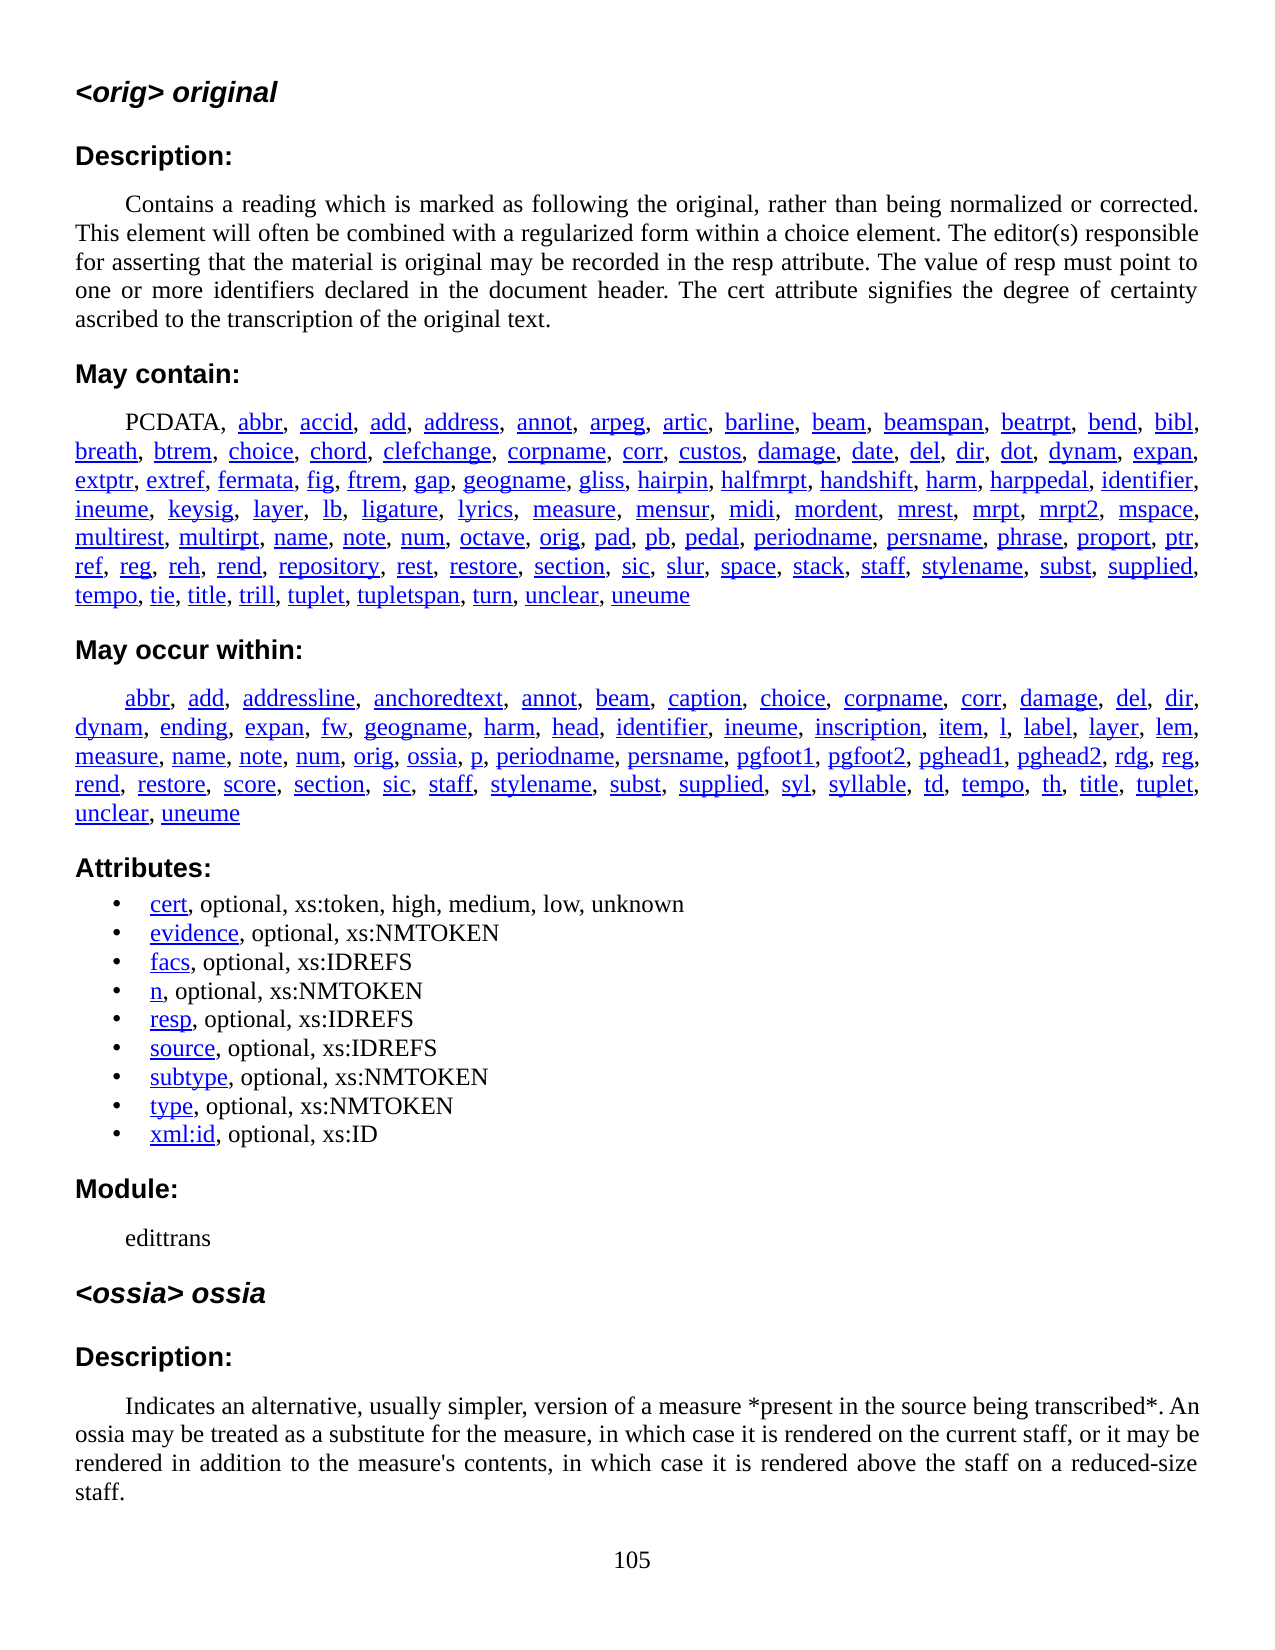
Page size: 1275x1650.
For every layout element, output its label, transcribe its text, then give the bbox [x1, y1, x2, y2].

subtitle Attributes: [75, 852, 1200, 883]
subtitle <orig> original [75, 75, 1200, 108]
list source, optional, xs:IDREFS [112, 1033, 1200, 1062]
subtitle Description: [75, 140, 1200, 171]
text PCDATA, abbr, accid, add, address, annot, arpeg, artic, barline, beam, beamspan, beatrpt, bend, bibl, breath, btrem, choice, chord, clefchange, corpname, corr, custos, damage, date, del, dir, dot, dynam, expan, extptr, extref, fermata, fig, ftrem, gap, geogname, gliss, hairpin, halfmrpt, handshift, harm, harppedal, identifier, ineume, keysig, layer, lb, ligature, lyrics, measure, mensur, midi, mordent, mrest, mrpt, mrpt2, mspace, multirest, multirpt, name, note, num, octave, orig, pad, pb, pedal, periodname, persname, phrase, proport, ptr, ref, reg, reh, rend, repository, rest, restore, section, sic, slur, space, stack, staff, stylename, subst, supplied, tempo, tie, title, trill, tuplet, tupletspan, turn, unclear, uneume [75, 407, 1200, 609]
subtitle May occur within: [75, 634, 1200, 665]
text edittrans [75, 1223, 1200, 1251]
list evidence, optional, xs:NMTOKEN [112, 918, 1200, 947]
list type, optional, xs:NMTOKEN [112, 1091, 1200, 1119]
text Indicates an alternative, usually simpler, version of a measure *present in the source being transcribed*. An ossia may be treated as a substitute for the measure, in which case it is rendered on the current staff, or it may be rendered in addition to the measure's contents, in which case it is rendered above the staff on a reduced-size staff. [75, 1391, 1200, 1506]
subtitle <ossia> ossia [75, 1276, 1200, 1310]
subtitle Module: [75, 1173, 1200, 1204]
list xml:id, optional, xs:ID [112, 1119, 1200, 1148]
subtitle Description: [75, 1341, 1200, 1372]
subtitle May contain: [75, 358, 1200, 389]
list cert, optional, xs:token, high, medium, low, unknown [112, 889, 1200, 918]
list n, optional, xs:NMTOKEN [112, 976, 1200, 1004]
text abbr, add, addressline, anchoredtext, annot, beam, caption, choice, corpname, corr, damage, del, dir, dynam, ending, expan, fw, geogname, harm, head, identifier, ineume, inscription, item, l, label, layer, lem, measure, name, note, num, orig, ossia, p, periodname, persname, pgfoot1, pgfoot2, pghead1, pghead2, rdg, reg, rend, restore, score, section, sic, staff, stylename, subst, supplied, syl, syllable, td, tempo, th, title, tuplet, unclear, uneume [75, 683, 1200, 827]
text Contains a reading which is marked as following the original, rather than being normalized or corrected. This element will often be combined with a regularized form within a choice element. The editor(s) responsible for asserting that the material is original may be recorded in the resp attribute. The value of resp must point to one or more identifiers declared in the document header. The cert attribute signifies the degree of certainty ascribed to the transcription of the original text. [75, 189, 1200, 333]
list subtype, optional, xs:NMTOKEN [112, 1062, 1200, 1091]
list resp, optional, xs:IDREFS [112, 1004, 1200, 1033]
list facs, optional, xs:IDREFS [112, 947, 1200, 976]
